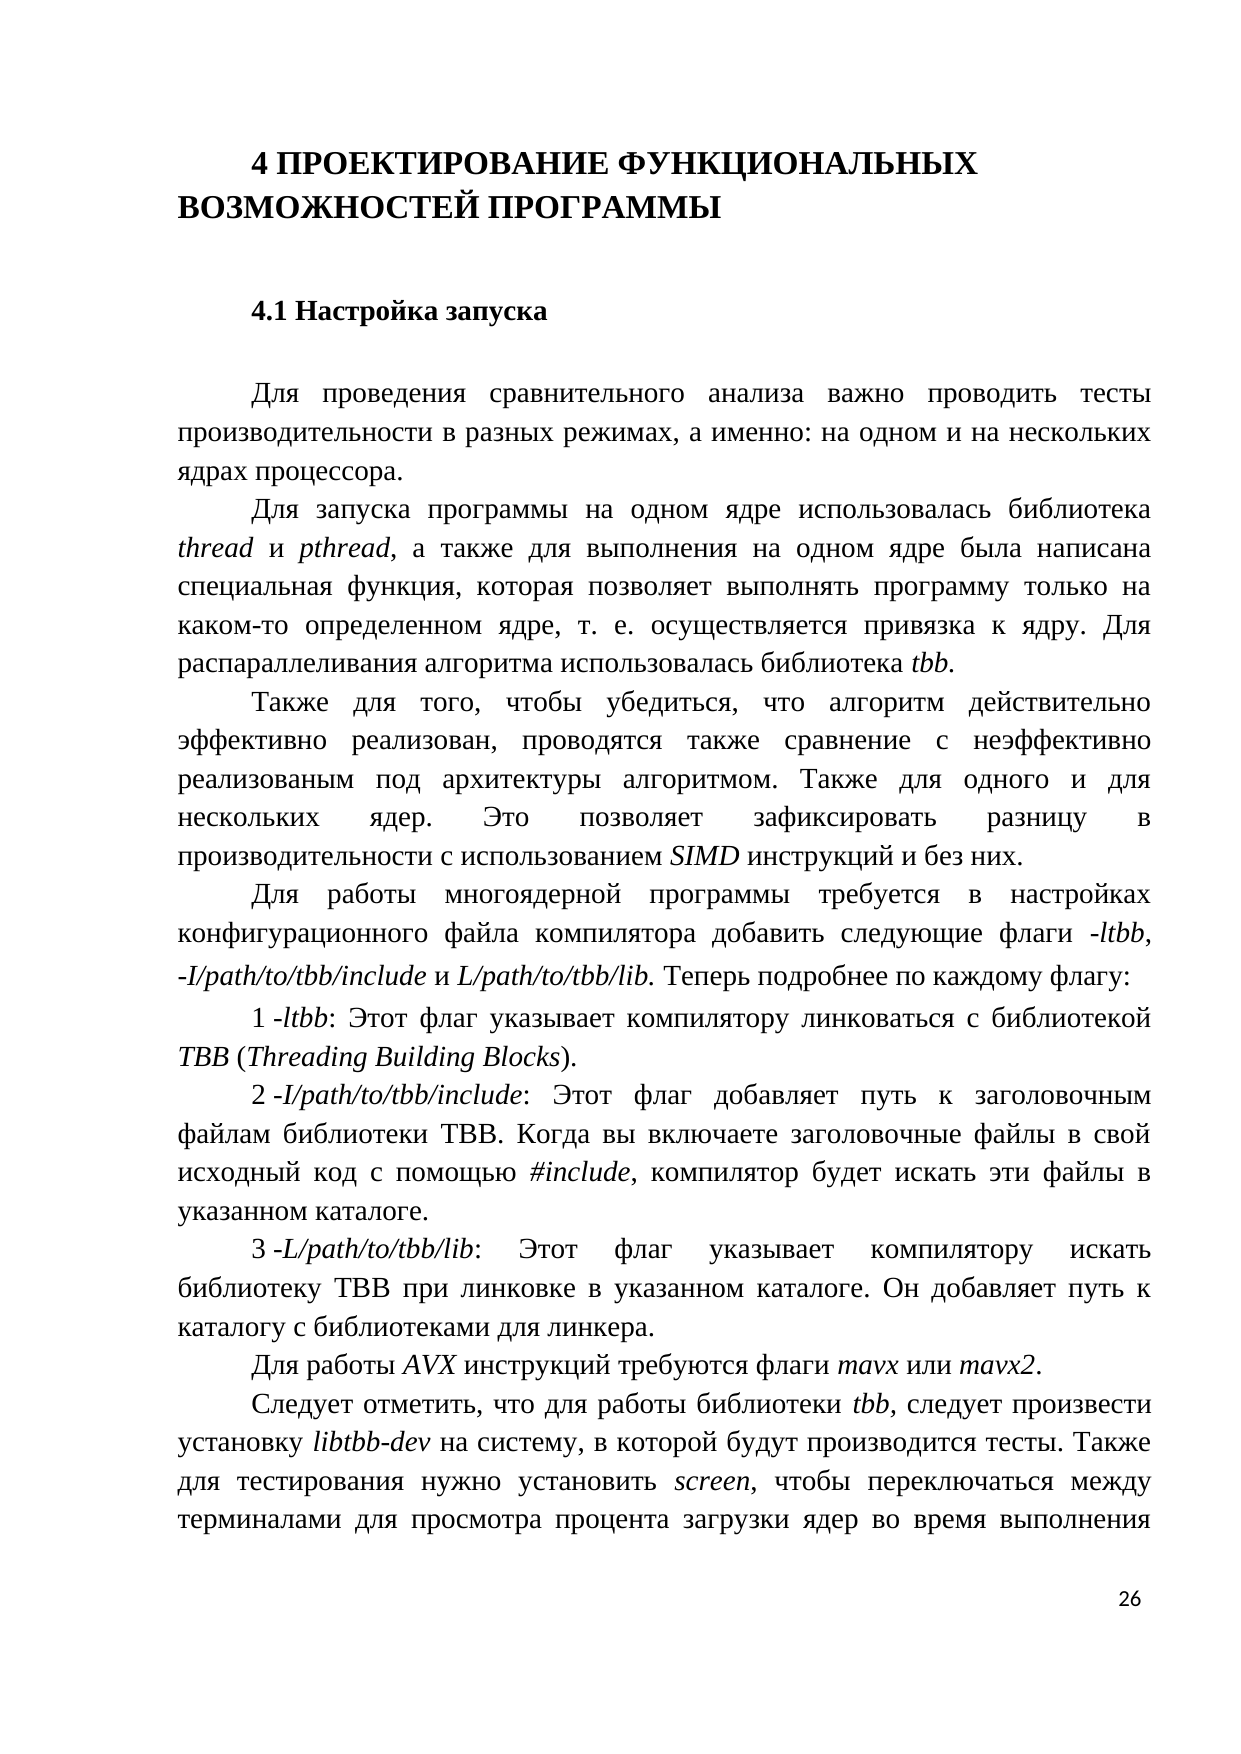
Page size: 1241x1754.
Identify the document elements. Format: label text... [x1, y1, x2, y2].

text 3 -L/path/to/tbb/lib: Этот флаг указывает компилятору искать библиотеку TBB при линковке в указанном каталоге. Он добавляет путь к каталогу с библиотеками для линкера. [177, 1232, 1152, 1342]
text 1 -ltbb: Этот флаг указывает компилятору линковаться с библиотекой TBB (Threading Building Blocks). [177, 1000, 1152, 1072]
text Для запуска программы на одном ядре использовалась библиотека thread и pthread, а также для выполнения на одном ядре была написана специальная функция, которая позволяет выполнять программу только на каком-то определенном ядре, т. е. осуществляется привязка к ядру. Для распараллеливания алгоритма использовалась библиотека tbb. [177, 491, 1152, 679]
subtitle 4 ПРОЕКТИРОВАНИЕ ФУНКЦИОНАЛЬНЫХ ВОЗМОЖНОСТЕЙ ПРОГРАММЫ [177, 143, 1152, 226]
text Также для того, чтобы убедиться, что алгоритм действительно эффективно реализован, проводятся также сравнение с неэффективно реализованым под архитектуры алгоритмом. Также для одного и для нескольких ядер. Это позволяет зафиксировать разницу в производительности с использованием SIMD инструкций и без них. [177, 684, 1152, 872]
subtitle 4.1 Настройка запуска [177, 293, 1152, 326]
text Следует отметить, что для работы библиотеки tbb, следует произвести установку libtbb-dev на систему, в которой будут производится тесты. Также для тестирования нужно установить screen, чтобы переключаться между терминалами для просмотра процента загрузки ядер во время выполнения [177, 1386, 1152, 1535]
text Для работы многоядерной программы требуется в настройках конфигурационного файла компилятора добавить следующие флаги -ltbb, -I/path/to/tbb/include и L/path/to/tbb/lib. Теперь подробнее по каждому флагу: [177, 877, 1152, 994]
text Для проведения сравнительного анализа важно проводить тесты производительности в разных режимах, а именно: на одном и на нескольких ядрах процессора. [177, 376, 1152, 486]
text 2 -I/path/to/tbb/include: Этот флаг добавляет путь к заголовочным файлам библиотеки TBB. Когда вы включаете заголовочные файлы в свой исходный код с помощью #include, компилятор будет искать эти файлы в указанном каталоге. [177, 1077, 1152, 1227]
text Для работы AVX инструкций требуются флаги mavx или mavx2. [177, 1347, 1152, 1381]
